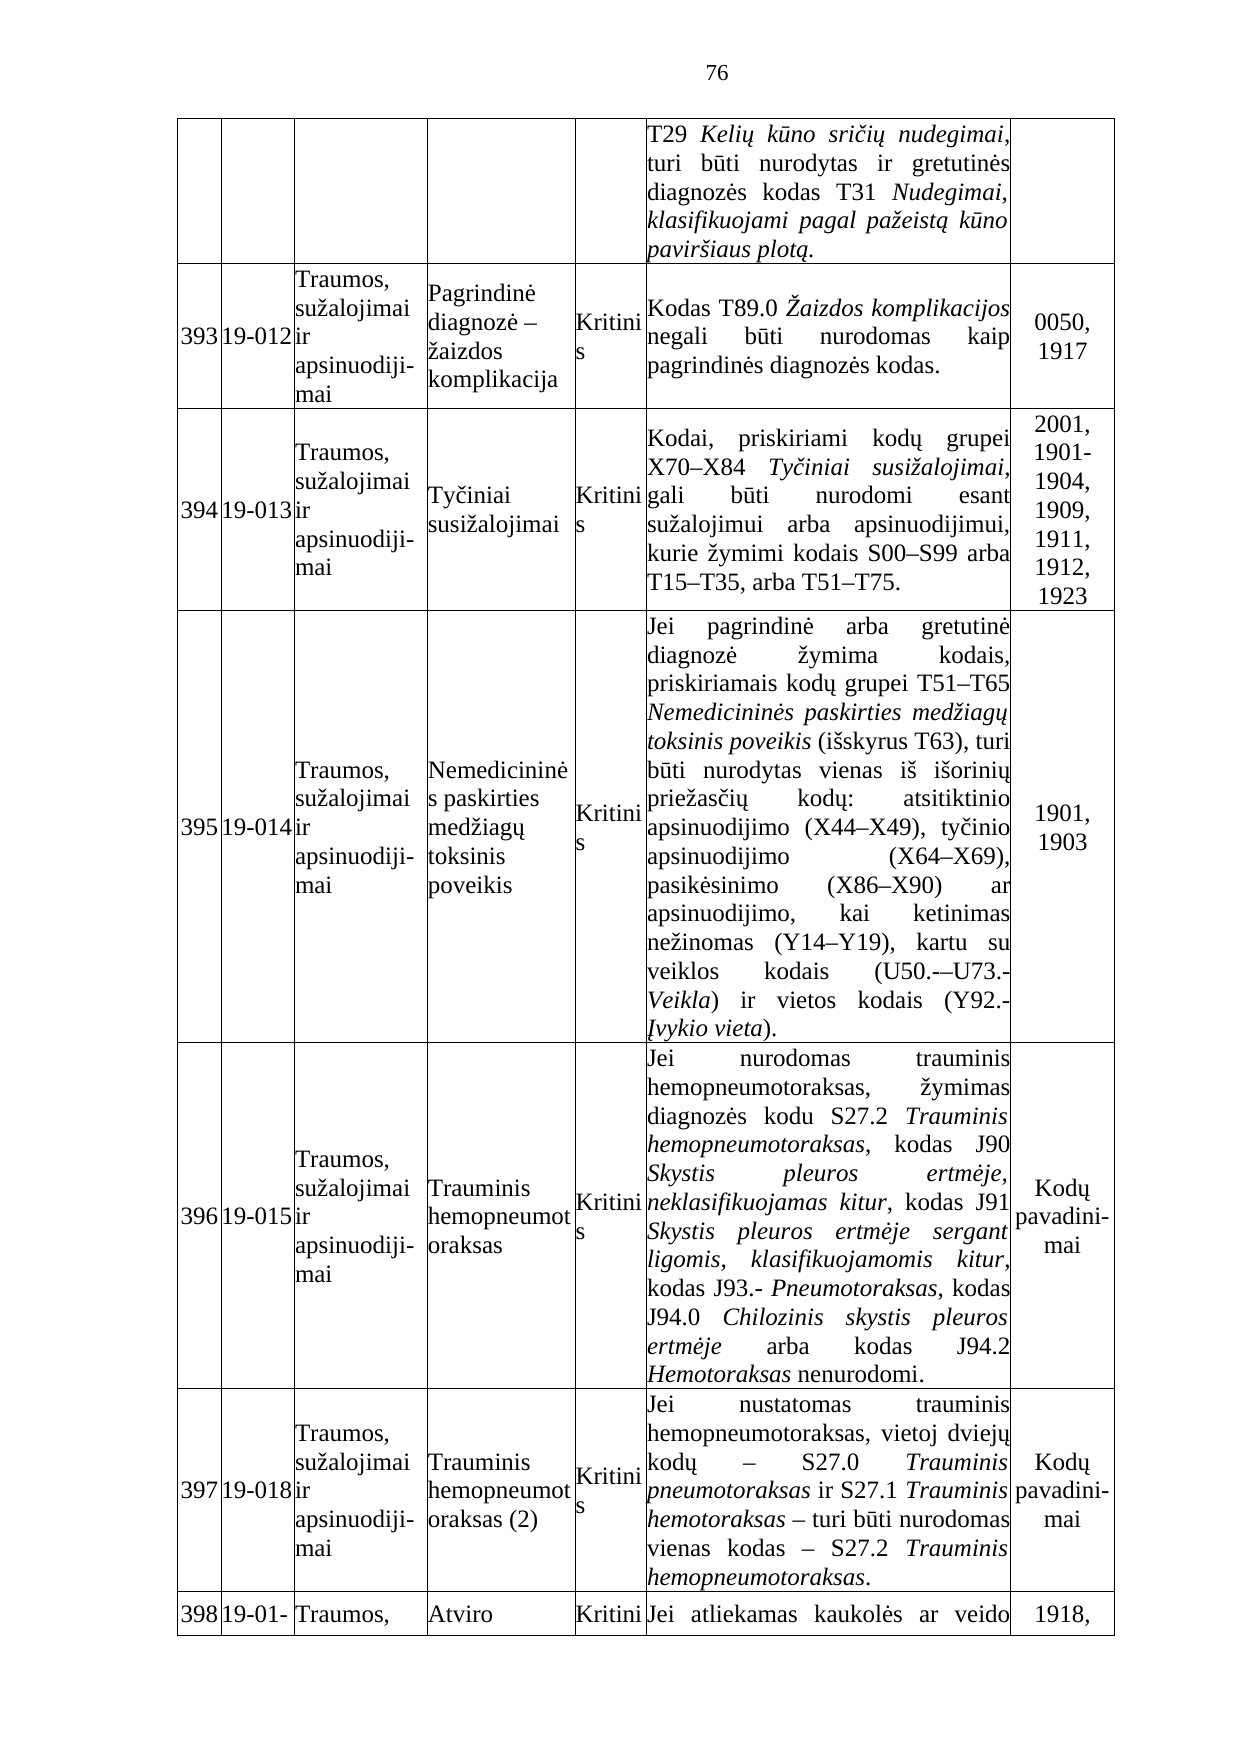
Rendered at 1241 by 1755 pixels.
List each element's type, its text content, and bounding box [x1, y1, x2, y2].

table_cell 393 [178, 264, 221, 408]
table_cell Atviro [428, 1592, 575, 1635]
table_cell [178, 119, 221, 263]
table_cell 2001, 1901-1904, 1909, 1911, 1912, 1923 [1011, 409, 1114, 610]
table_cell 1901, 1903 [1011, 611, 1114, 1042]
table_cell 1918, [1011, 1592, 1114, 1635]
table_cell Traumos, [295, 1592, 427, 1635]
table_cell Kritinis [576, 409, 646, 610]
table_cell Kodų pavadini-mai [1011, 1043, 1114, 1388]
table_cell [576, 119, 646, 263]
table_cell Traumos, sužalojimai ir apsinuodiji-mai [295, 1389, 427, 1591]
table_cell 19-018 [222, 1389, 294, 1591]
table_cell 397 [178, 1389, 221, 1591]
table_cell Traumos, sužalojimai ir apsinuodiji-mai [295, 611, 427, 1042]
table_cell Traumos, sužalojimai ir apsinuodiji-mai [295, 409, 427, 610]
table_cell 394 [178, 409, 221, 610]
table_cell 19-015 [222, 1043, 294, 1388]
table_cell Traumos, sužalojimai ir apsinuodiji-mai [295, 1043, 427, 1388]
table_cell Traumos, sužalojimai ir apsinuodiji-mai [295, 264, 427, 408]
table_cell Kodai, priskiriami kodų grupei X70–X84 Tyčiniai susižalojimai, gali būti nurodomi esant sužalojimui arba apsinuodijimui, kurie žymimi kodais S00–S99 arba T15–T35, arba T51–T75. [647, 409, 1010, 610]
table_cell Kodų pavadini-mai [1011, 1389, 1114, 1591]
table_cell [1011, 119, 1114, 263]
table_cell Jei nurodomas trauminis hemopneumotoraksas, žymimas diagnozės kodu S27.2 Trauminis hemopneumotoraksas, kodas J90 Skystis pleuros ertmėje, neklasifikuojamas kitur, kodas J91 Skystis pleuros ertmėje sergant ligomis, klasifikuojamomis kitur, kodas J93.- Pneumotoraksas, kodas J94.0 Chilozinis skystis pleuros ertmėje arba kodas J94.2 Hemotoraksas nenurodomi. [647, 1043, 1010, 1388]
table_cell Jei atliekamas kaukolės ar veido [647, 1592, 1010, 1635]
table_cell [222, 119, 294, 263]
table_cell [428, 119, 575, 263]
table_cell Trauminis hemopneumotoraksas [428, 1043, 575, 1388]
table_cell 395 [178, 611, 221, 1042]
table_cell Trauminis hemopneumotoraksas (2) [428, 1389, 575, 1591]
table_cell Pagrindinė diagnozė – žaizdos komplikacija [428, 264, 575, 408]
table_cell [295, 119, 427, 263]
table_cell Kritinis [576, 264, 646, 408]
table_cell Nemedicininės paskirties medžiagų toksinis poveikis [428, 611, 575, 1042]
table_cell 19-01- [222, 1592, 294, 1635]
table_cell 396 [178, 1043, 221, 1388]
table_cell Tyčiniai susižalojimai [428, 409, 575, 610]
table_cell Kritinis [576, 1043, 646, 1388]
table_cell T29 Kelių kūno sričių nudegimai, turi būti nurodytas ir gretutinės diagnozės kodas T31 Nudegimai, klasifikuojami pagal pažeistą kūno paviršiaus plotą. [647, 119, 1010, 263]
table_cell 19-012 [222, 264, 294, 408]
table_cell Jei nustatomas trauminis hemopneumotoraksas, vietoj dviejų kodų – S27.0 Trauminis pneumotoraksas ir S27.1 Trauminis hemotoraksas – turi būti nurodomas vienas kodas – S27.2 Trauminis hemopneumotoraksas. [647, 1389, 1010, 1591]
table_cell Kritinis [576, 611, 646, 1042]
table_cell 19-014 [222, 611, 294, 1042]
table_cell Kodas T89.0 Žaizdos komplikacijos negali būti nurodomas kaip pagrindinės diagnozės kodas. [647, 264, 1010, 408]
table_cell Kritinis [576, 1389, 646, 1591]
table_cell 19-013 [222, 409, 294, 610]
table_cell 398 [178, 1592, 221, 1635]
table_cell Kritini [576, 1592, 646, 1635]
table_cell Jei pagrindinė arba gretutinė diagnozė žymima kodais, priskiriamais kodų grupei T51–T65 Nemedicininės paskirties medžiagų toksinis poveikis (išskyrus T63), turi būti nurodytas vienas iš išorinių priežasčių kodų: atsitiktinio apsinuodijimo (X44–X49), tyčinio apsinuodijimo (X64–X69), pasikėsinimo (X86–X90) ar apsinuodijimo, kai ketinimas nežinomas (Y14–Y19), kartu su veiklos kodais (U50.-–U73.- Veikla) ir vietos kodais (Y92.- Įvykio vieta). [647, 611, 1010, 1042]
table_cell 0050, 1917 [1011, 264, 1114, 408]
